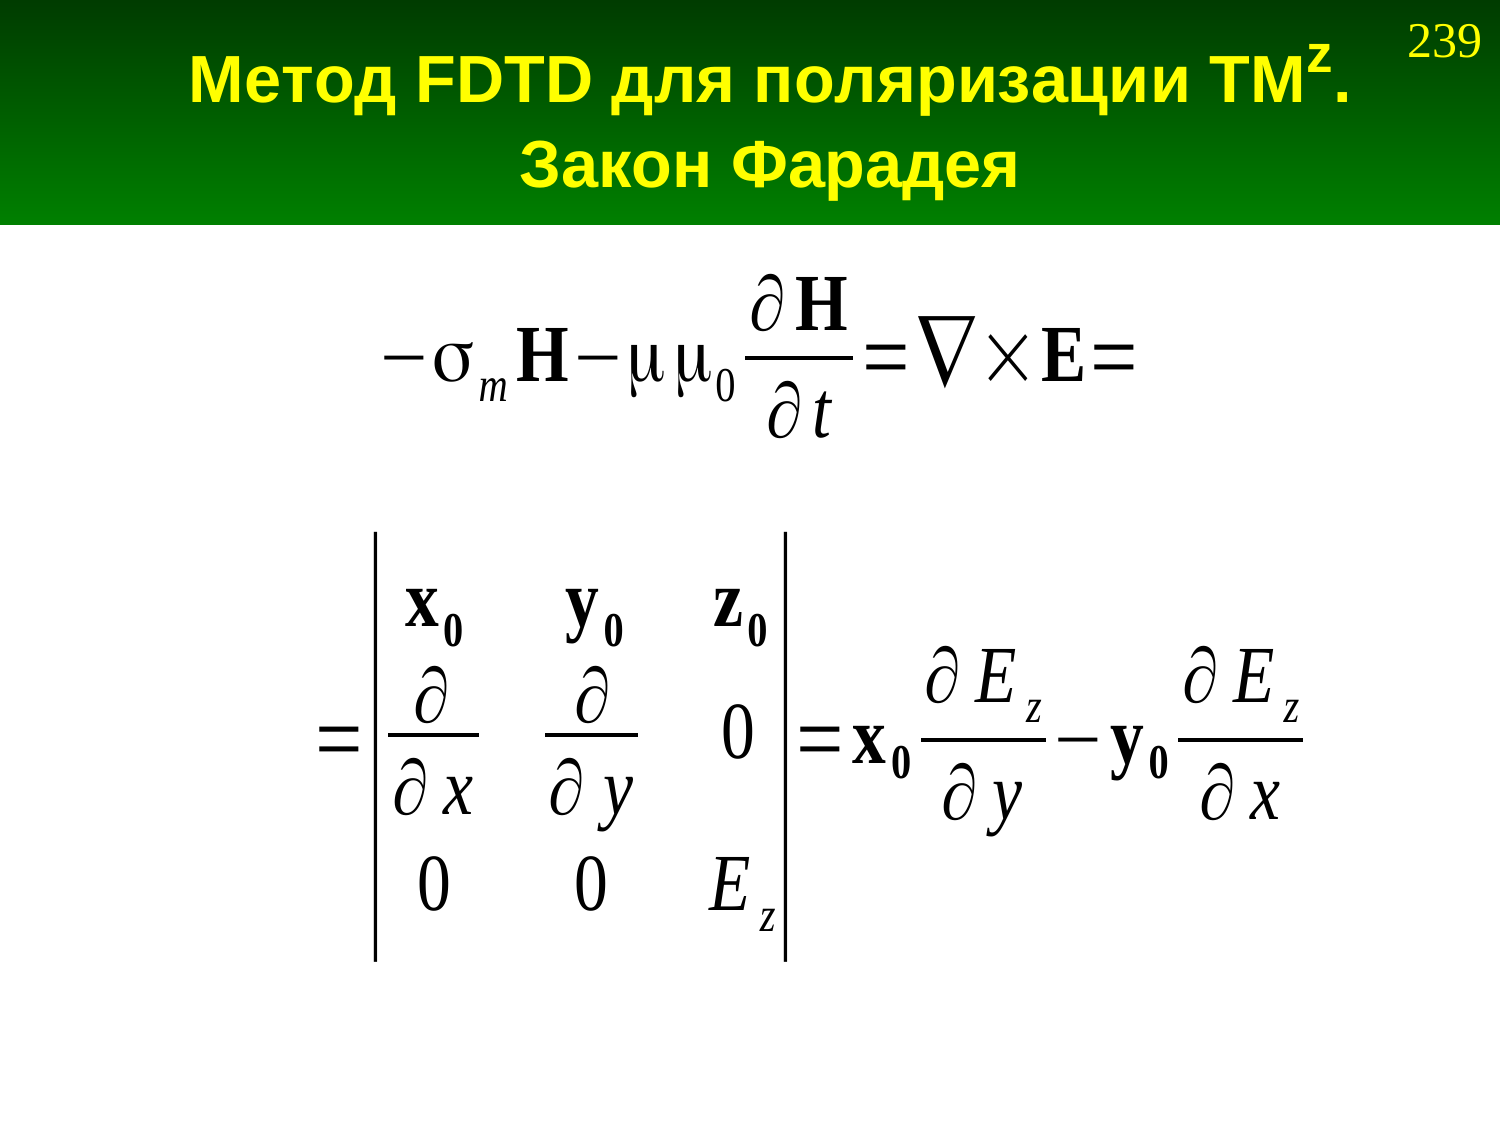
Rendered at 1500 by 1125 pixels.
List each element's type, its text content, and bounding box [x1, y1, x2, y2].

chart [360, 259, 1160, 454]
chart [295, 525, 1324, 962]
title Метод FDTD для поляризации TMz. Закон Фарадея [100, 2, 1441, 209]
